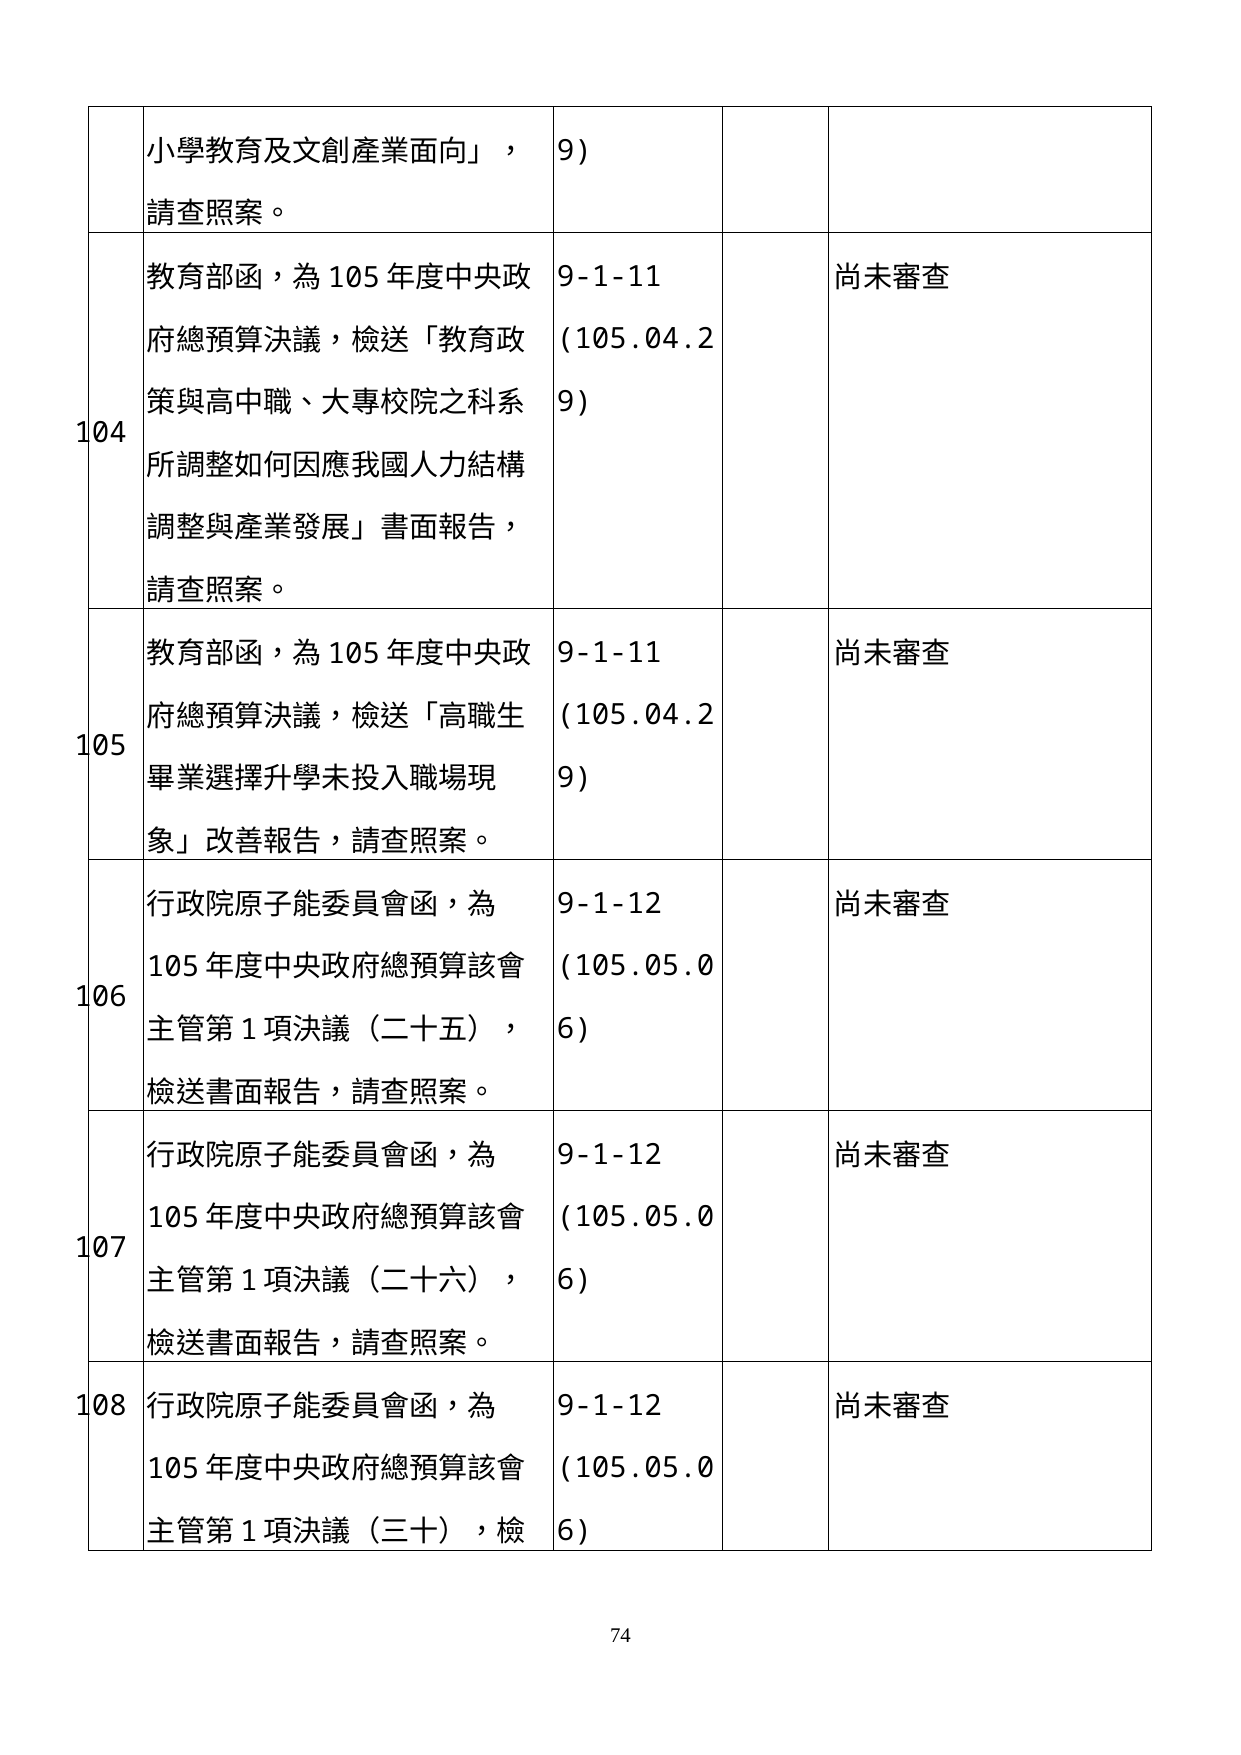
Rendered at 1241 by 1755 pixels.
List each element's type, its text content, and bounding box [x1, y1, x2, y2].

table_cell 9-1-12 (105.05.06) [554, 1362, 722, 1550]
table_cell 9-1-12 (105.05.06) [554, 860, 722, 1110]
table_cell [723, 860, 828, 1110]
table_cell 尚未審查 [829, 233, 1151, 608]
table_cell [89, 107, 143, 232]
table_cell [829, 107, 1151, 232]
table_cell [89, 233, 143, 608]
table_cell [723, 609, 828, 859]
table_cell [89, 1362, 143, 1550]
table_cell [723, 107, 828, 232]
table_cell 尚未審查 [829, 1111, 1151, 1361]
table_cell 小學教育及文創產業面向」，請查照案。 [144, 107, 553, 232]
table_cell [89, 609, 143, 859]
table_cell [89, 860, 143, 1110]
table_cell 行政院原子能委員會函，為105年度中央政府總預算該會主管第1項決議（二十五），檢送書面報告，請查照案。 [144, 860, 553, 1110]
table_cell 9) [554, 107, 722, 232]
table_cell 行政院原子能委員會函，為105年度中央政府總預算該會主管第1項決議（二十六），檢送書面報告，請查照案。 [144, 1111, 553, 1361]
table_cell 尚未審查 [829, 609, 1151, 859]
table_cell [723, 1362, 828, 1550]
table_cell 9-1-11 (105.04.29) [554, 609, 722, 859]
table_cell 教育部函，為105年度中央政府總預算決議，檢送「教育政策與高中職、大專校院之科系所調整如何因應我國人力結構調整與產業發展」書面報告，請查照案。 [144, 233, 553, 608]
table_cell [89, 1111, 143, 1361]
table_cell 尚未審查 [829, 1362, 1151, 1550]
table_cell 教育部函，為105年度中央政府總預算決議，檢送「高職生畢業選擇升學未投入職場現象」改善報告，請查照案。 [144, 609, 553, 859]
table_cell [723, 233, 828, 608]
table_cell 9-1-11 (105.04.29) [554, 233, 722, 608]
table_cell [723, 1111, 828, 1361]
table_cell 尚未審查 [829, 860, 1151, 1110]
table_cell 9-1-12 (105.05.06) [554, 1111, 722, 1361]
table_cell 行政院原子能委員會函，為105年度中央政府總預算該會主管第1項決議（三十），檢 [144, 1362, 553, 1550]
